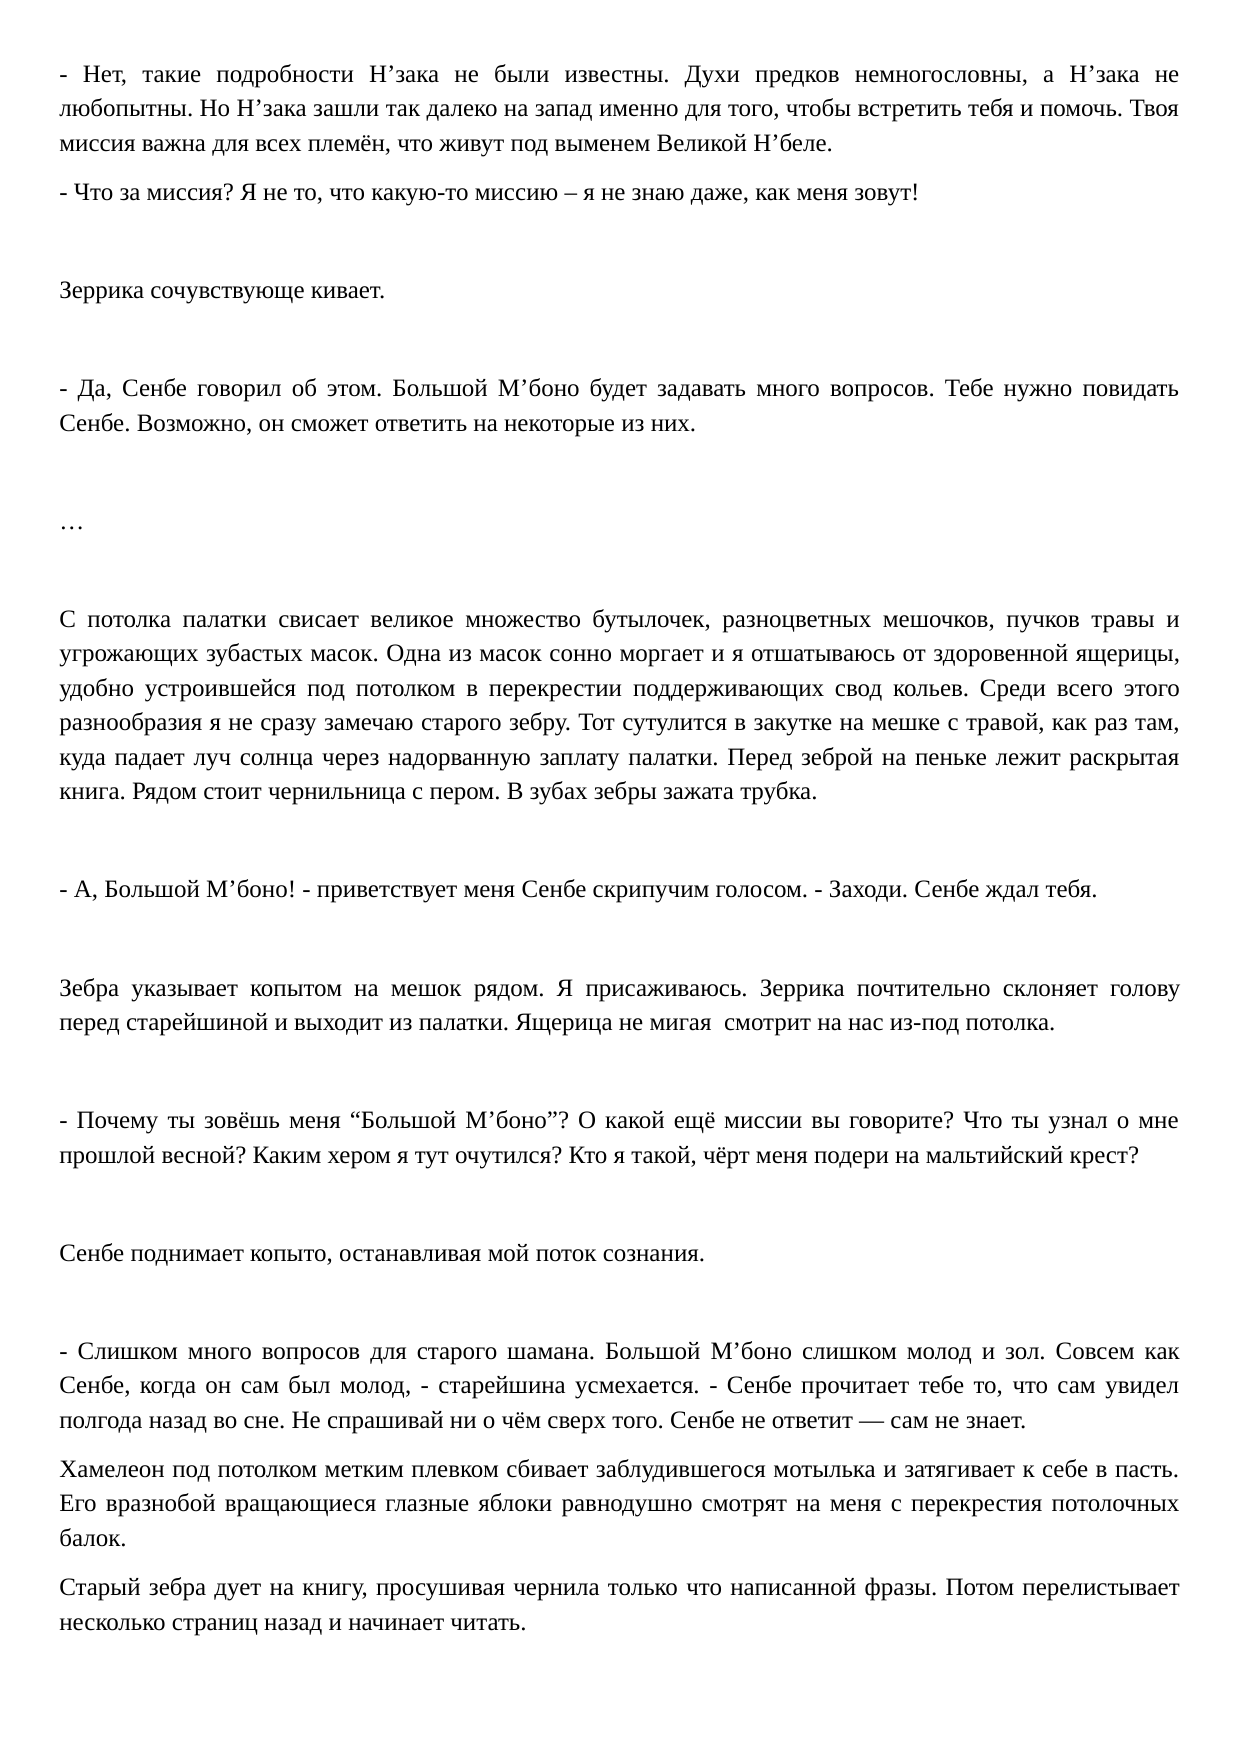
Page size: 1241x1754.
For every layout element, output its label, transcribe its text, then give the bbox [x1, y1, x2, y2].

text - Что за миссия? Я не то, что какую-то миссию – я не знаю даже, как меня зовут! [59, 177, 1181, 206]
text Зебра указывает копытом на мешок рядом. Я присаживаюсь. Зеррика почтительно склоняет голову перед старейшиной и выходит из палатки. Ящерица не мигая смотрит на нас из-под потолка. [59, 973, 1181, 1036]
text Зеррика сочувствующе кивает. [59, 275, 1181, 304]
text - Да, Сенбе говорил об этом. Большой М’боно будет задавать много вопросов. Тебе нужно повидать Сенбе. Возможно, он сможет ответить на некоторые из них. [59, 373, 1181, 437]
text - Нет, такие подробности Н’зака не были известны. Духи предков немногословны, а Н’зака не любопытны. Но Н’зака зашли так далеко на запад именно для того, чтобы встретить тебя и помочь. Твоя миссия важна для всех племён, что живут под выменем Великой Н’беле. [59, 59, 1181, 157]
text - А, Большой М’боно! - приветствует меня Сенбе скрипучим голосом. - Заходи. Сенбе ждал тебя. [59, 874, 1181, 903]
text Хамелеон под потолком метким плевком сбивает заблудившегося мотылька и затягивает к себе в пасть. Его вразнобой вращающиеся глазные яблоки равнодушно смотрят на меня с перекрестия потолочных балок. [59, 1454, 1181, 1552]
text - Слишком много вопросов для старого шамана. Большой М’боно слишком молод и зол. Совсем как Сенбе, когда он сам был молод, - старейшина усмехается. - Сенбе прочитает тебе то, что сам увидел полгода назад во сне. Не спрашивай ни о чём сверх того. Сенбе не ответит — сам не знает. [59, 1336, 1181, 1434]
text … [59, 506, 1181, 535]
text С потолка палатки свисает великое множество бутылочек, разноцветных мешочков, пучков травы и угрожающих зубастых масок. Одна из масок сонно моргает и я отшатываюсь от здоровенной ящерицы, удобно устроившейся под потолком в перекрестии поддерживающих свод кольев. Среди всего этого разнообразия я не сразу замечаю старого зебру. Тот сутулится в закутке на мешке с травой, как раз там, куда падает луч солнца через надорванную заплату палатки. Перед зеброй на пеньке лежит раскрытая книга. Рядом стоит чернильница с пером. В зубах зебры зажата трубка. [59, 604, 1181, 805]
text Сенбе поднимает копыто, останавливая мой поток сознания. [59, 1238, 1181, 1267]
text - Почему ты зовёшь меня “Большой М’боно”? О какой ещё миссии вы говорите? Что ты узнал о мне прошлой весной? Каким хером я тут очутился? Кто я такой, чёрт меня подери на мальтийский крест? [59, 1105, 1181, 1168]
text Старый зебра дует на книгу, просушивая чернила только что написанной фразы. Потом перелистывает несколько страниц назад и начинает читать. [59, 1572, 1181, 1635]
